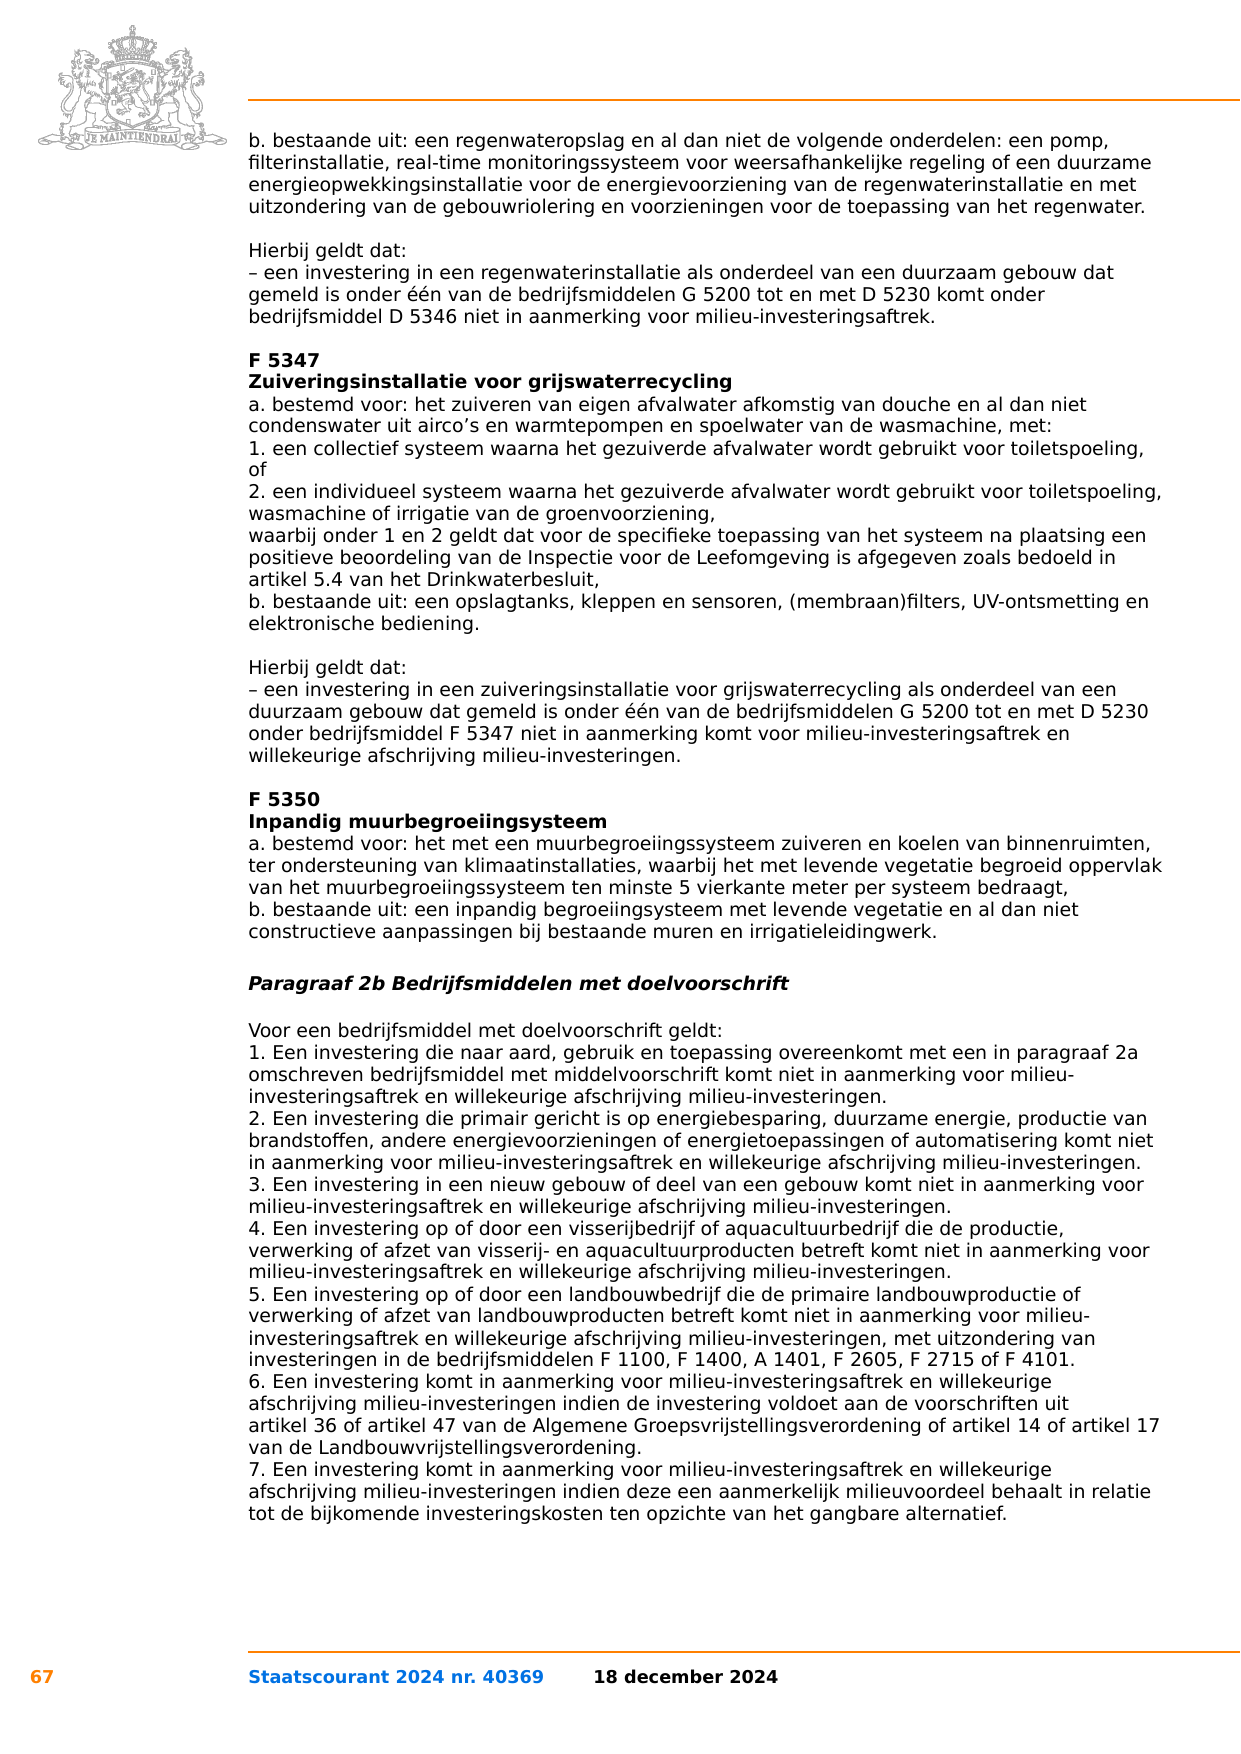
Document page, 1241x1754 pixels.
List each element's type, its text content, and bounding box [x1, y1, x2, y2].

text waarbij onder 1 en 2 geldt dat voor de specifieke toepassing van het systeem na plaatsing een positieve beoordeling van de Inspectie voor de Leefomgeving is afgegeven zoals bedoeld in artikel 5.4 van het Drinkwaterbesluit, [248, 525, 1163, 591]
text 3. Een investering in een nieuw gebouw of deel van een gebouw komt niet in aanmerking voor milieu-investeringsaftrek en willekeurige afschrijving milieu-investeringen. [248, 1173, 1163, 1217]
text 2. Een investering die primair gericht is op energiebesparing, duurzame energie, productie van brandstoffen, andere energievoorzieningen of energietoepassingen of automatisering komt niet in aanmerking voor milieu-investeringsaftrek en willekeurige afschrijving milieu-investeringen. [248, 1108, 1163, 1173]
text 2. een individueel systeem waarna het gezuiverde afvalwater wordt gebruikt voor toiletspoeling, wasmachine of irrigatie van de groenvoorziening, [248, 481, 1163, 525]
picture [38, 25, 227, 150]
text a. bestemd voor: het zuiveren van eigen afvalwater afkomstig van douche en al dan niet condenswater uit airco’s en warmtepompen en spoelwater van de wasmachine, met: [248, 393, 1163, 437]
text 5. Een investering op of door een landbouwbedrijf die de primaire landbouwproductie of verwerking of afzet van landbouwproducten betreft komt niet in aanmerking voor milieu-investeringsaftrek en willekeurige afschrijving milieu-investeringen, met uitzondering van investeringen in de bedrijfsmiddelen F 1100, F 1400, A 1401, F 2605, F 2715 of F 4101. [248, 1283, 1163, 1371]
text 4. Een investering op of door een visserijbedrijf of aquacultuurbedrijf die de productie, verwerking of afzet van visserij- en aquacultuurproducten betreft komt niet in aanmerking voor milieu-investeringsaftrek en willekeurige afschrijving milieu-investeringen. [248, 1217, 1163, 1283]
text a. bestemd voor: het met een muurbegroeiingssysteem zuiveren en koelen van binnenruimten, ter ondersteuning van klimaatinstallaties, waarbij het met levende vegetatie begroeid oppervlak van het muurbegroeiingssysteem ten minste 5 vierkante meter per systeem bedraagt, [248, 833, 1163, 899]
text 1. Een investering die naar aard, gebruik en toepassing overeenkomt met een in paragraaf 2a omschreven bedrijfsmiddel met middelvoorschrift komt niet in aanmerking voor milieu-investeringsaftrek en willekeurige afschrijving milieu-investeringen. [248, 1042, 1163, 1108]
text b. bestaande uit: een regenwateropslag en al dan niet de volgende onderdelen: een pomp, filterinstallatie, real-time monitoringssysteem voor weersafhankelijke regeling of een duurzame energieopwekkingsinstallatie voor de energievoorziening van de regenwaterinstallatie en met uitzondering van de gebouwriolering en voorzieningen voor de toepassing van het regenwater. [248, 130, 1163, 218]
text Hierbij geldt dat: [248, 657, 1163, 679]
text Hierbij geldt dat: [248, 240, 1163, 262]
text Voor een bedrijfsmiddel met doelvoorschrift geldt: [248, 1020, 1163, 1042]
text Inpandig muurbegroeiingsysteem [248, 811, 1163, 833]
text b. bestaande uit: een inpandig begroeiingsysteem met levende vegetatie en al dan niet constructieve aanpassingen bij bestaande muren en irrigatieleidingwerk. [248, 899, 1163, 943]
text b. bestaande uit: een opslagtanks, kleppen en sensoren, (membraan)filters, UV-ontsmetting en elektronische bediening. [248, 591, 1163, 635]
text – een investering in een zuiveringsinstallatie voor grijswaterrecycling als onderdeel van een duurzaam gebouw dat gemeld is onder één van de bedrijfsmiddelen G 5200 tot en met D 5230 onder bedrijfsmiddel F 5347 niet in aanmerking komt voor milieu-investeringsaftrek en willekeurige afschrijving milieu-investeringen. [248, 679, 1163, 767]
text 1. een collectief systeem waarna het gezuiverde afvalwater wordt gebruikt voor toiletspoeling, of [248, 437, 1163, 481]
text 6. Een investering komt in aanmerking voor milieu-investeringsaftrek en willekeurige afschrijving milieu-investeringen indien de investering voldoet aan de voorschriften uit artikel 36 of artikel 47 van de Algemene Groepsvrijstellingsverordening of artikel 14 of artikel 17 van de Landbouwvrijstellingsverordening. [248, 1371, 1163, 1459]
text – een investering in een regenwaterinstallatie als onderdeel van een duurzaam gebouw dat gemeld is onder één van de bedrijfsmiddelen G 5200 tot en met D 5230 komt onder bedrijfsmiddel D 5346 niet in aanmerking voor milieu-investeringsaftrek. [248, 262, 1163, 328]
text F 5347 [248, 349, 1163, 371]
text Zuiveringsinstallatie voor grijswaterrecycling [248, 371, 1163, 393]
text F 5350 [248, 789, 1163, 811]
text 7. Een investering komt in aanmerking voor milieu-investeringsaftrek en willekeurige afschrijving milieu-investeringen indien deze een aanmerkelijk milieuvoordeel behaalt in relatie tot de bijkomende investeringskosten ten opzichte van het gangbare alternatief. [248, 1459, 1163, 1525]
subtitle Paragraaf 2b Bedrijfsmiddelen met doelvoorschrift [248, 973, 1163, 995]
